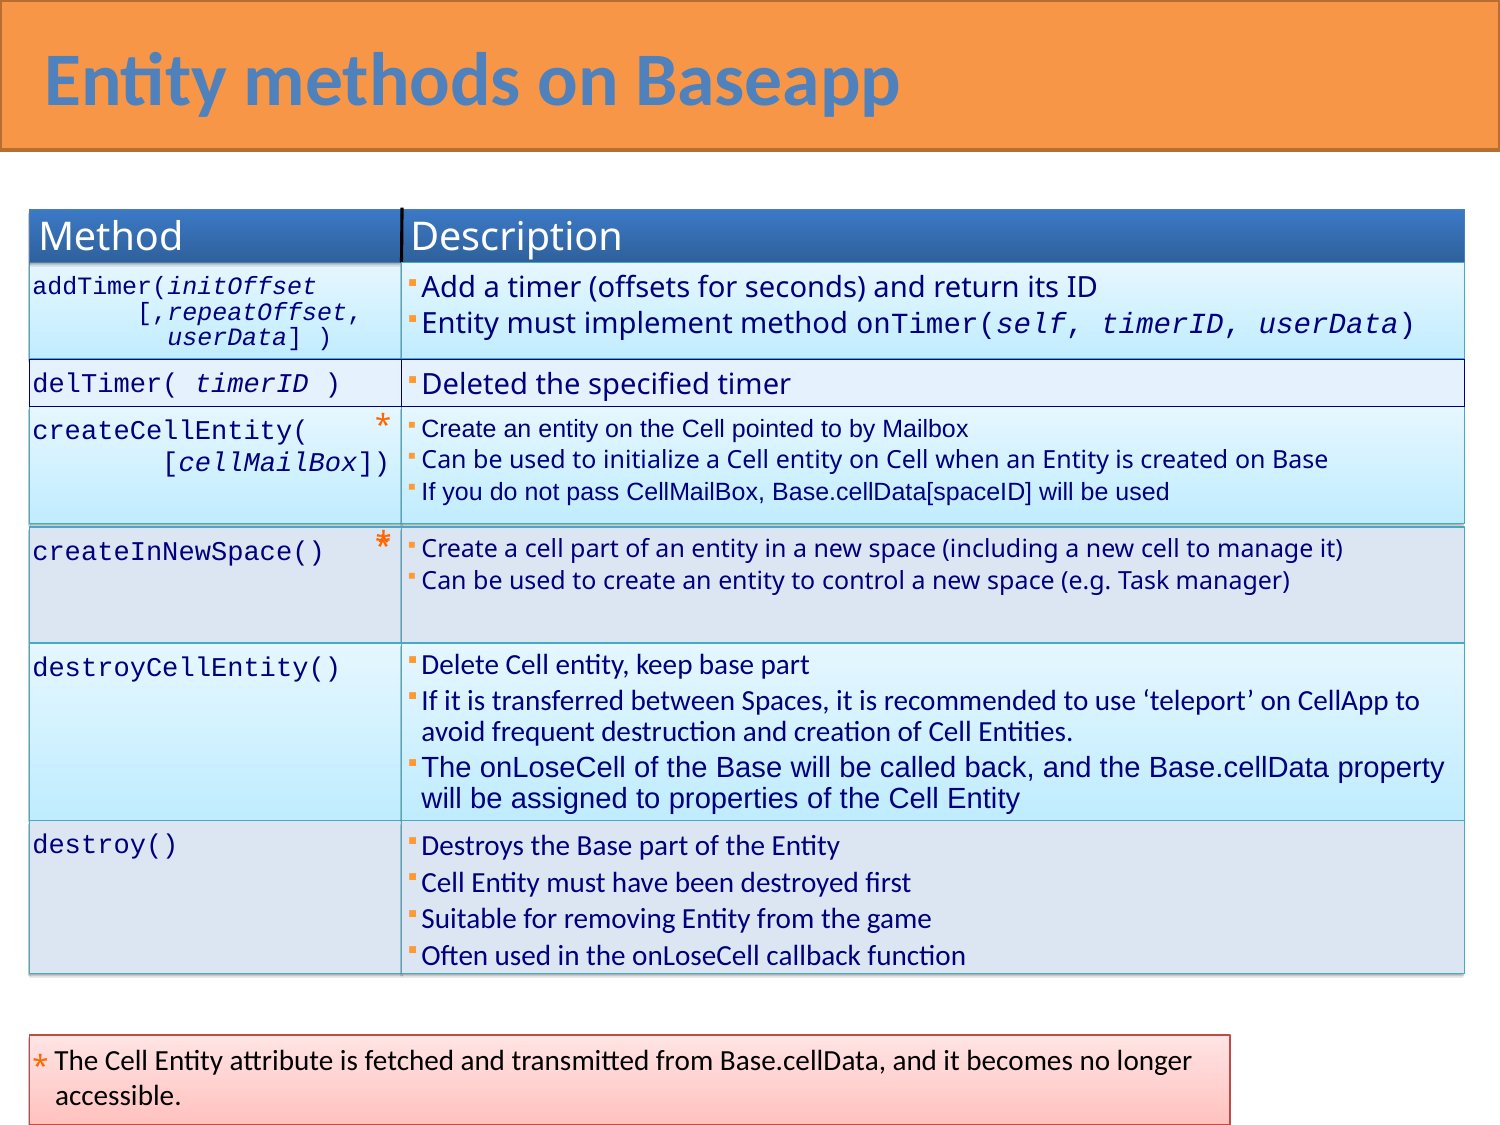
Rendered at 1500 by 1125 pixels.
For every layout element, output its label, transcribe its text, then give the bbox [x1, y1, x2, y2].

text_box * [372, 406, 402, 442]
text_box Create a cell part of an entity in a new space (including a new cell to manage it) Can be used to create an entity to control a new space (e.g. Task manager) [401, 527, 1465, 643]
text_box delTimer( timerID ) [29, 359, 401, 407]
text_box * [372, 523, 402, 527]
text_box [0, 0, 1500, 150]
text_box * [29, 1046, 59, 1082]
text_box createInNewSpace() [29, 527, 401, 643]
text_box destroy() [29, 820, 401, 974]
text_box Create an entity on the Cell pointed to by Mailbox Can be used to initialize a Cell entity on Cell when an Entity is created on Base If you do not pass CellMailBox, Base.cellData[spaceID] will be used [401, 407, 1465, 524]
text_box Add a timer (offsets for seconds) and return its ID Entity must implement method onTimer(self, timerID, userData) [401, 262, 1465, 359]
text_box * [372, 527, 402, 563]
text_box addTimer(initOffset [,repeatOffset, userData] ) [29, 263, 401, 359]
text_box Method [29, 209, 400, 263]
text_box The Cell Entity attribute is fetched and transmitted from Base.cellData, and it becomes no longer accessible. [29, 1035, 1231, 1125]
title Entity methods on Baseapp [29, 21, 1483, 129]
text_box Delete Cell entity, keep base part If it is transferred between Spaces, it is recommended to use ‘teleport’ on CellApp to avoid frequent destruction and creation of Cell Entities. The onLoseCell of the Base will be called back, and the Base.cellData property will be assigned to properties of the Cell Entity [401, 643, 1465, 820]
text_box Deleted the specified timer [401, 359, 1465, 407]
text_box destroyCellEntity() [29, 643, 401, 820]
text_box createCellEntity( [cellMailBox]) [29, 407, 401, 524]
text_box Destroys the Base part of the Entity Cell Entity must have been destroyed first Suitable for removing Entity from the game Often used in the onLoseCell callback function [401, 820, 1465, 974]
text_box Description [404, 209, 1465, 262]
